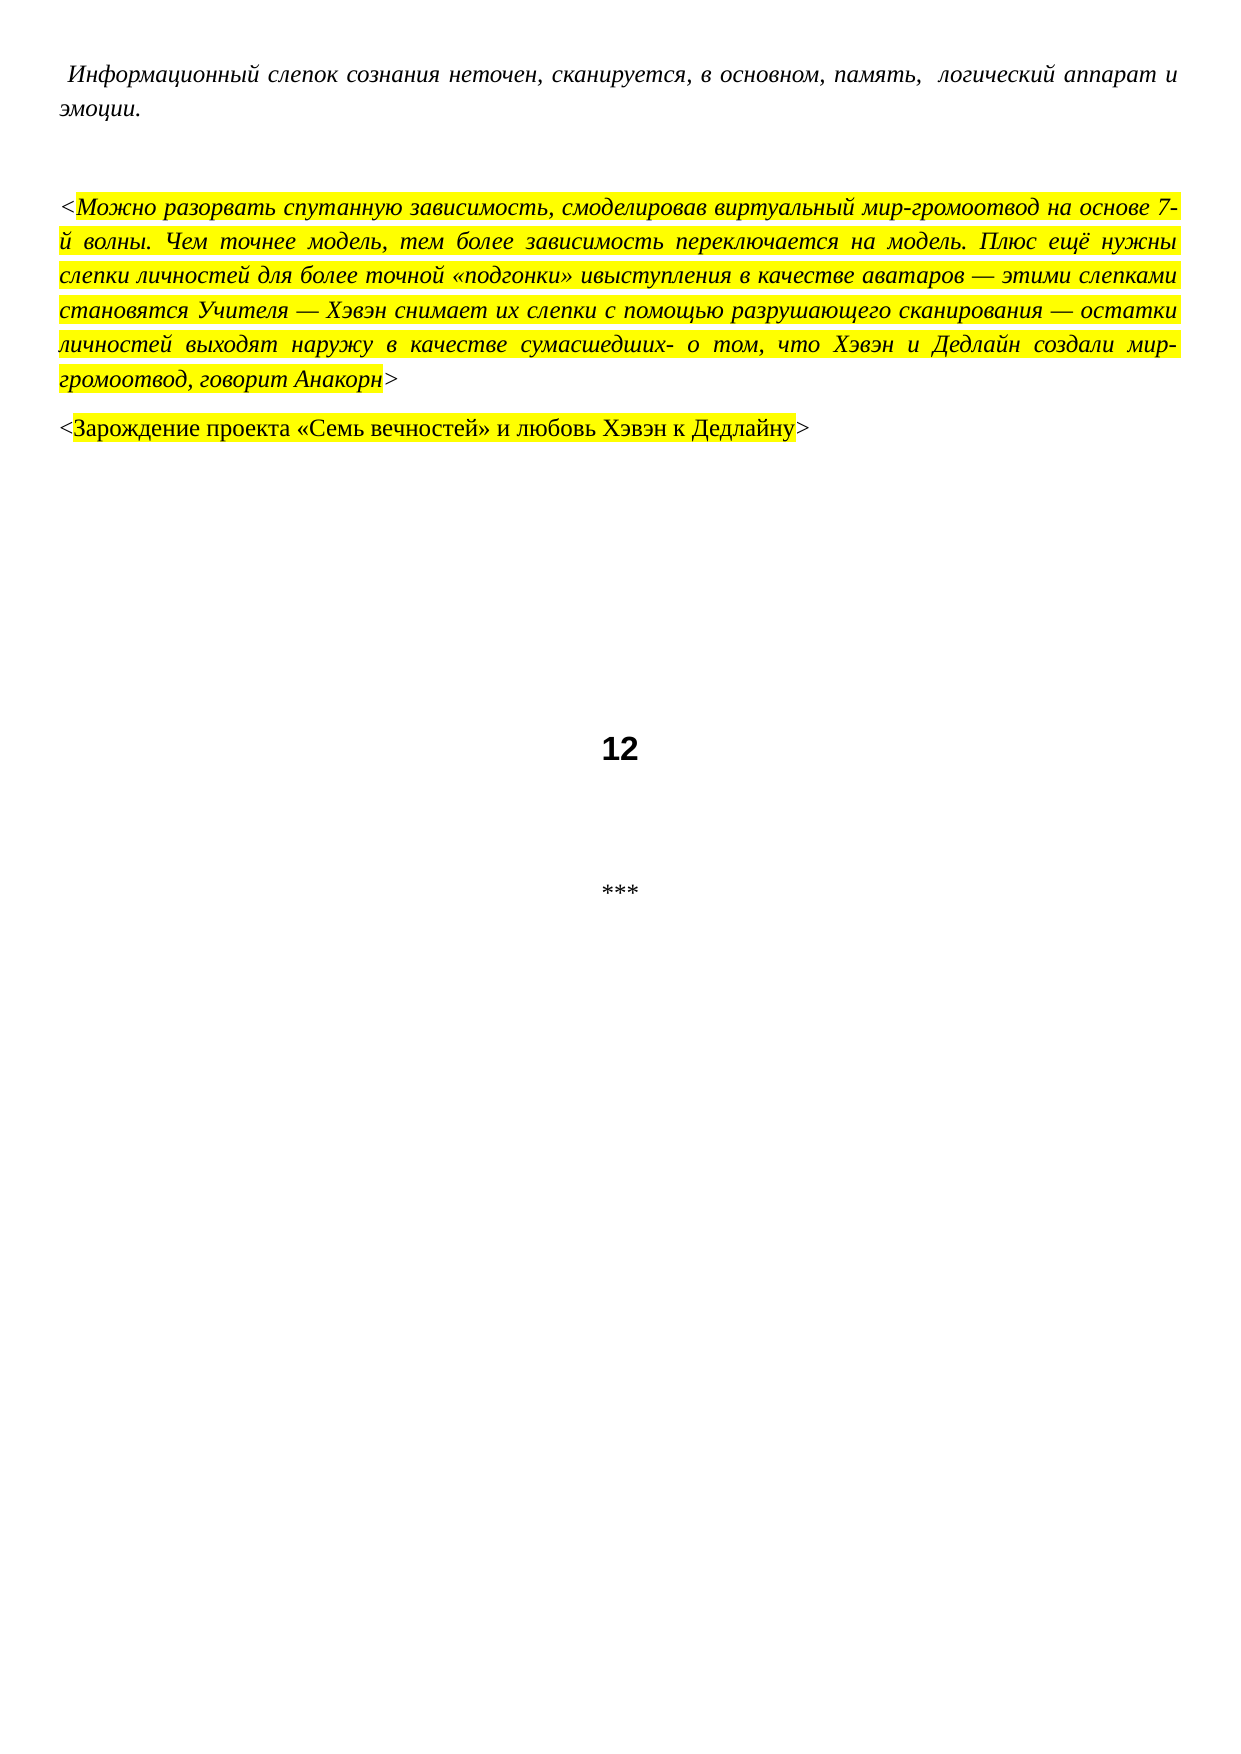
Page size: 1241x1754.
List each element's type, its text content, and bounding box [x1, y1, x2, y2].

text <Можно разорвать спутанную зависимость, смоделировав виртуальный мир-громоотвод на основе 7-й волны. Чем точнее модель, тем более зависимость переключается на модель. Плюс ещё нужны слепки личностей для более точной «подгонки» ивыступления в качестве аватаров — этими слепками становятся Учителя — Хэвэн снимает их слепки с помощью разрушающего сканирования — остатки личностей выходят наружу в качестве сумасшедших- о том, что Хэвэн и Дедлайн создали мир-громоотвод, говорит Анакорн> [59, 192, 1181, 393]
text *** [59, 878, 1181, 906]
text Информационный слепок сознания неточен, сканируется, в основном, память, логический аппарат и эмоции. [59, 59, 1181, 122]
text <Зарождение проекта «Семь вечностей» и любовь Хэвэн к Дедлайну> [59, 413, 1181, 442]
subtitle 12 [59, 728, 1181, 767]
